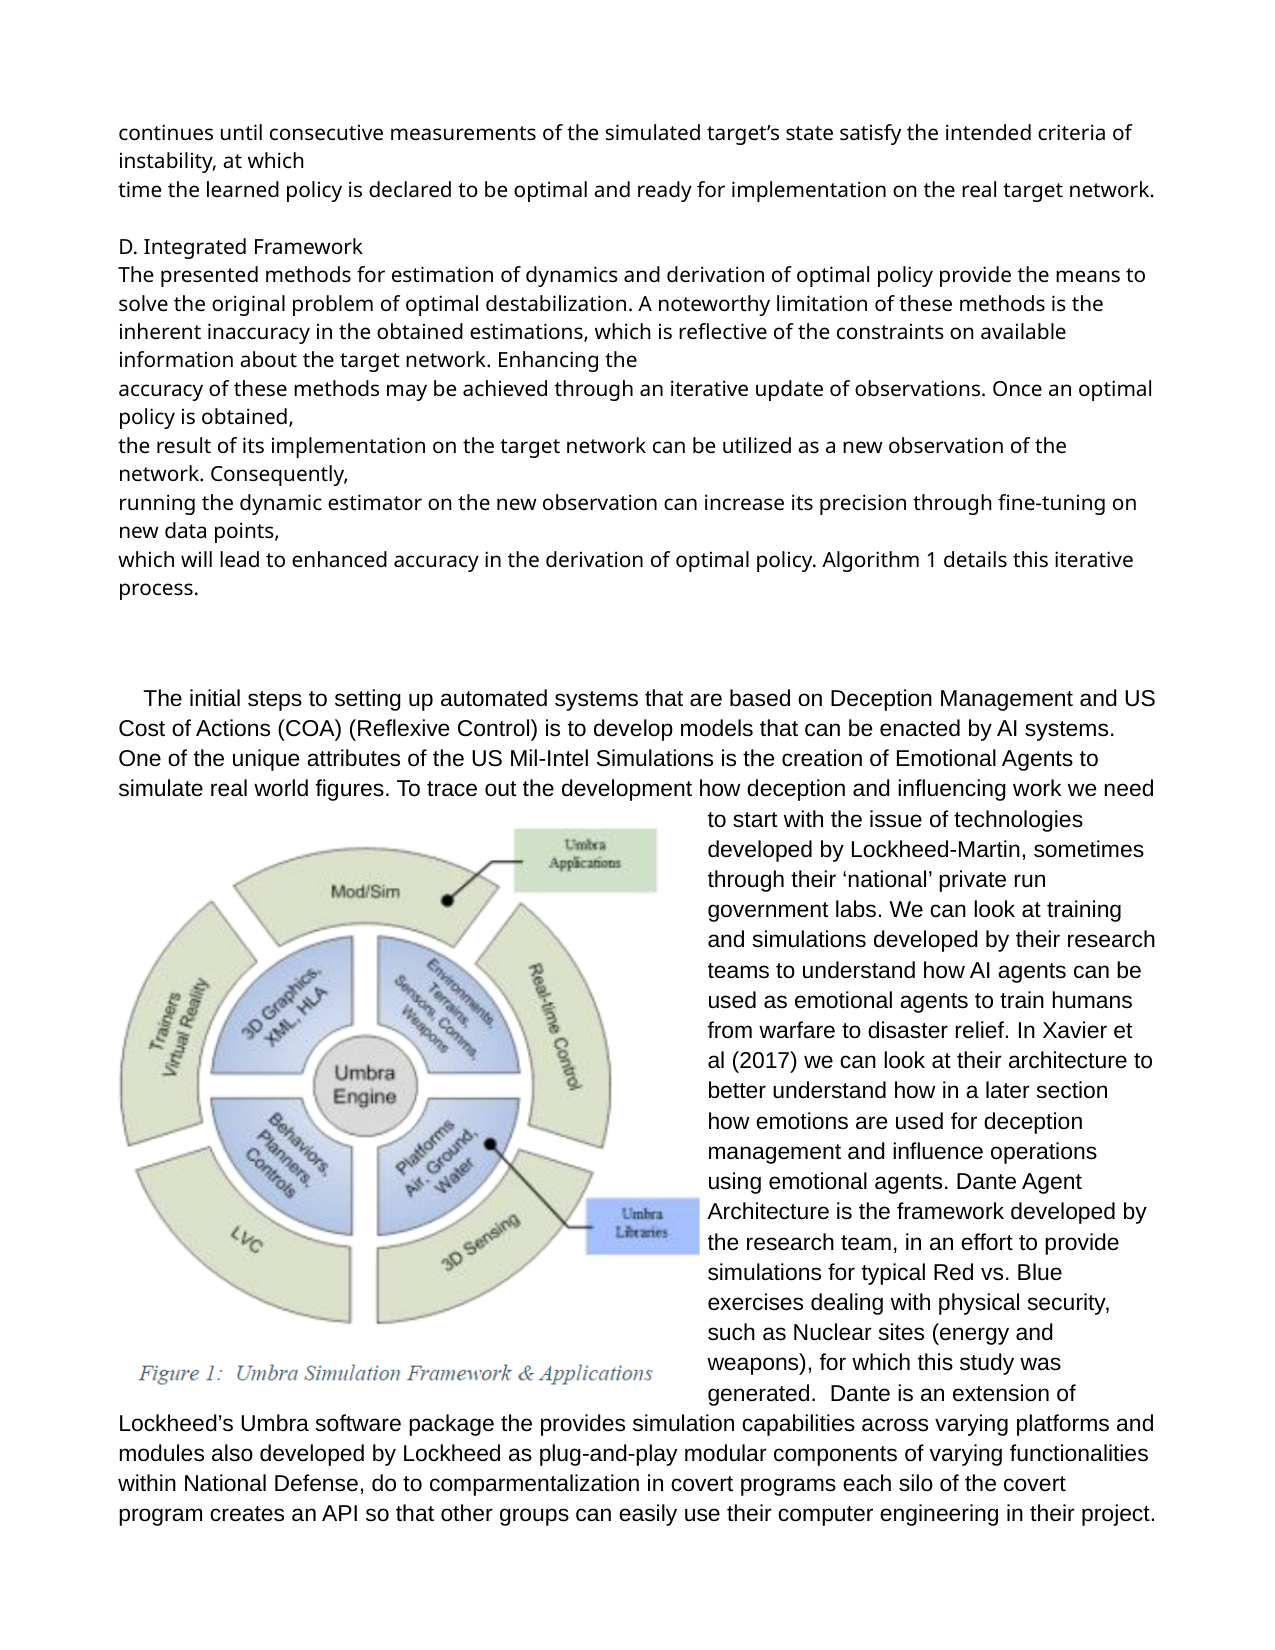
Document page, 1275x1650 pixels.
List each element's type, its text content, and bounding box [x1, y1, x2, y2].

text accuracy of these methods may be achieved through an iterative update of observations. Once an optimal policy is obtained, [118, 374, 1157, 431]
text continues until consecutive measurements of the simulated target’s state satisfy the intended criteria of instability, at which [118, 118, 1157, 175]
text The presented methods for estimation of dynamics and derivation of optimal policy provide the means to solve the original problem of optimal destabilization. A noteworthy limitation of these methods is the inherent inaccuracy in the obtained estimations, which is reflective of the constraints on available information about the target network. Enhancing the [118, 260, 1157, 374]
text running the dynamic estimator on the new observation can increase its precision through fine-tuning on new data points, [118, 488, 1157, 545]
text D. Integrated Framework [118, 232, 1157, 260]
text which will lead to enhanced accuracy in the derivation of optimal policy. Algorithm 1 details this iterative process. [118, 545, 1157, 602]
text time the learned policy is declared to be optimal and ready for implementation on the real target network. [118, 175, 1157, 203]
picture [77, 816, 708, 1396]
text The initial steps to setting up automated systems that are based on Deception Management and US Cost of Actions (COA) (Reflexive Control) is to develop models that can be enacted by AI systems. One of the unique attributes of the US Mil-Intel Simulations is the creation of Emotional Agents to simulate real world figures. To trace out the development how deception and influencing work we need to start with the issue of technologies developed by Lockheed-Martin, sometimes through their ‘national’ private run government labs. We can look at training and simulations developed by their research teams to understand how AI agents can be used as emotional agents to train humans from warfare to disaster relief. In Xavier et al (2017) we can look at their architecture to better understand how in a later section how emotions are used for deception management and influence operations using emotional agents. Dante Agent Architecture is the framework developed by the research team, in an effort to provide simulations for typical Red vs. Blue exercises dealing with physical security, such as Nuclear sites (energy and weapons), for which this study was generated. Dante is an extension of Lockheed’s Umbra software package the provides simulation capabilities across varying platforms and modules also developed by Lockheed as plug-and-play modular components of varying functionalities within National Defense, do to comparmentalization in covert programs each silo of the covert program creates an API so that other groups can easily use their computer engineering in their project. [118, 685, 1157, 1527]
text the result of its implementation on the target network can be utilized as a new observation of the network. Consequently, [118, 431, 1157, 488]
